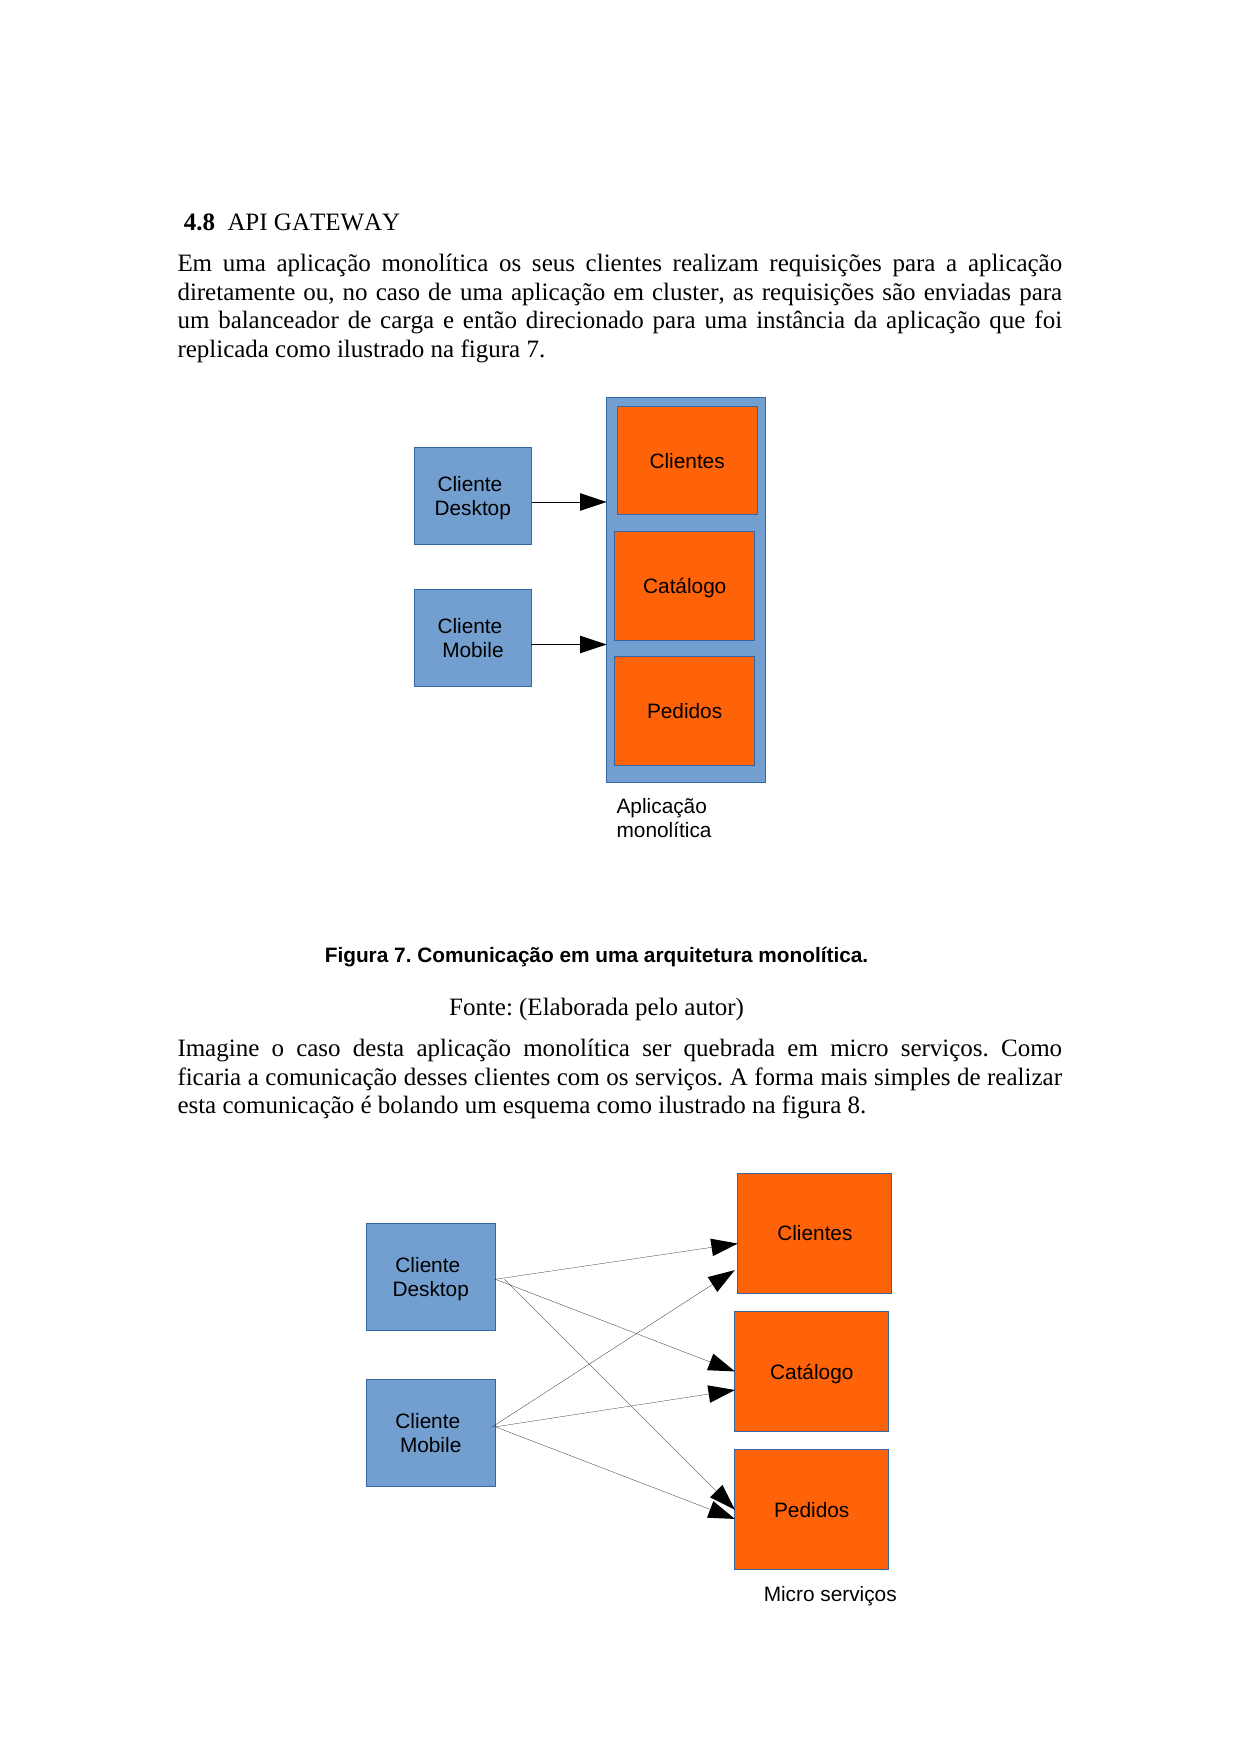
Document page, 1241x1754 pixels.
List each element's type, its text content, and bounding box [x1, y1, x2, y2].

text Imagine o caso desta aplicação monolítica ser quebrada em micro serviços. Como ficaria a comunicação desses clientes com os serviços. A forma mais simples de realizar esta comunicação é bolando um esquema como ilustrado na figura 8. [177, 1033, 1063, 1119]
text Em uma aplicação monolítica os seus clientes realizam requisições para a aplicação diretamente ou, no caso de uma aplicação em cluster, as requisições são enviadas para um balanceador de carga e então direcionado para uma instância da aplicação que foi replicada como ilustrado na figura 7. [177, 248, 1063, 363]
subtitle API GATEWAY [177, 207, 1063, 236]
text Fonte: (Elaborada pelo autor) [177, 992, 1016, 1020]
text Figura 7. Comunicação em uma arquitetura monolítica. [177, 943, 1016, 967]
